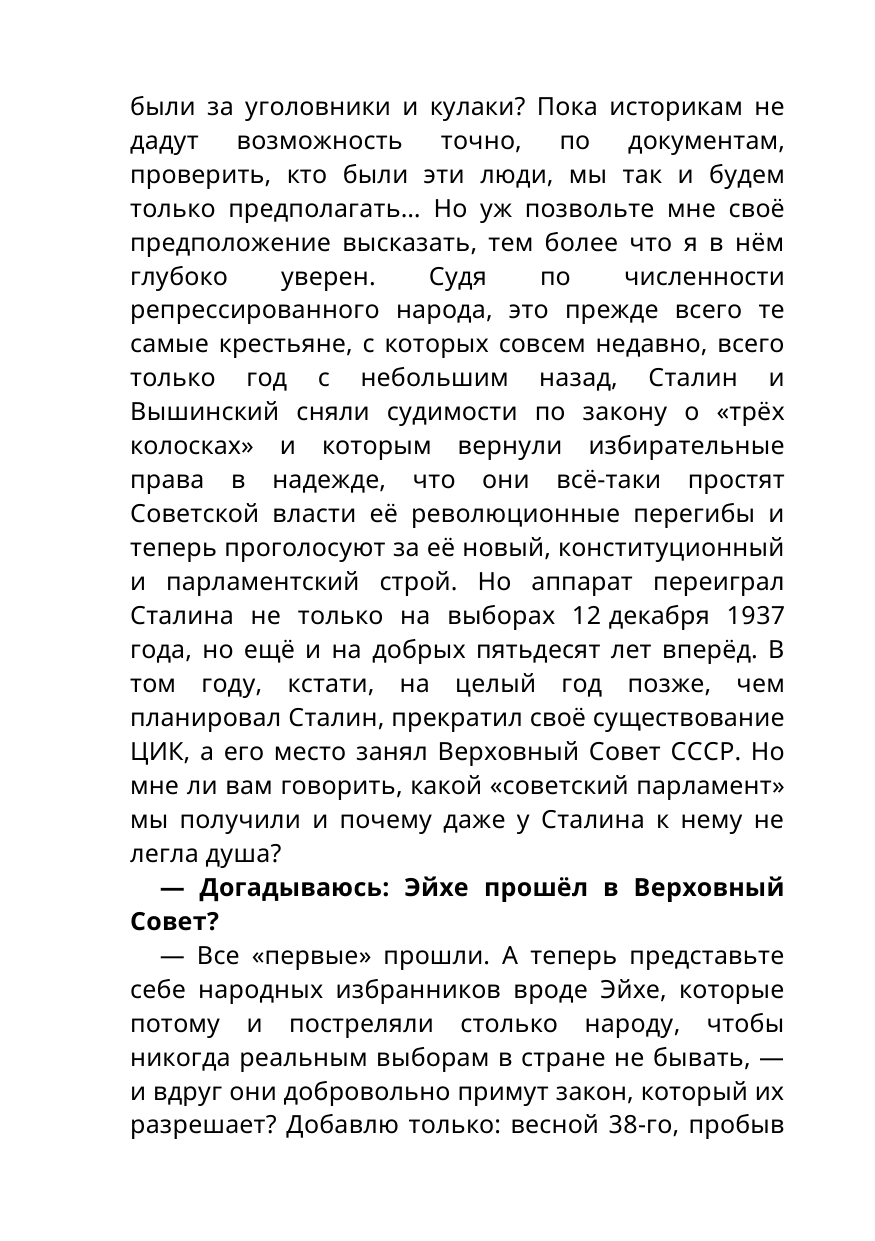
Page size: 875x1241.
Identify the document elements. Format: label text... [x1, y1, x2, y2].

text были за уголовники и кулаки? Пока историкам не дадут возможность точно, по документам, проверить, кто были эти люди, мы так и будем только предполагать… Но уж позвольте мне своё предположение высказать, тем более что я в нём глубоко уверен. Судя по численности репрессированного народа, это прежде всего те самые крестьяне, с которых совсем недавно, всего только год с небольшим назад, Сталин и Вышинский сняли судимости по закону о «трёх колосках» и которым вернули избирательные права в надежде, что они всё-таки простят Советской власти её революционные перегибы и теперь проголосуют за её новый, конституционный и парламентский строй. Но аппарат переиграл Сталина не только на выборах 12 декабря 1937 года, но ещё и на добрых пятьдесят лет вперёд. В том году, кстати, на целый год позже, чем планировал Сталин, прекратил своё существование ЦИК, а его место занял Верховный Совет СССР. Но мне ли вам говорить, какой «советский парламент» мы получили и почему даже у Сталина к нему не легла душа? [130, 89, 785, 870]
text — Все «первые» прошли. А теперь представьте себе народных избранников вроде Эйхе, которые потому и постреляли столько народу, чтобы никогда реальным выборам в стране не бывать, — и вдруг они добровольно примут закон, который их разрешает? Добавлю только: весной 38-го, пробыв [130, 938, 785, 1141]
text — Догадываюсь: Эйхе прошёл в Верховный Совет? [130, 870, 785, 938]
